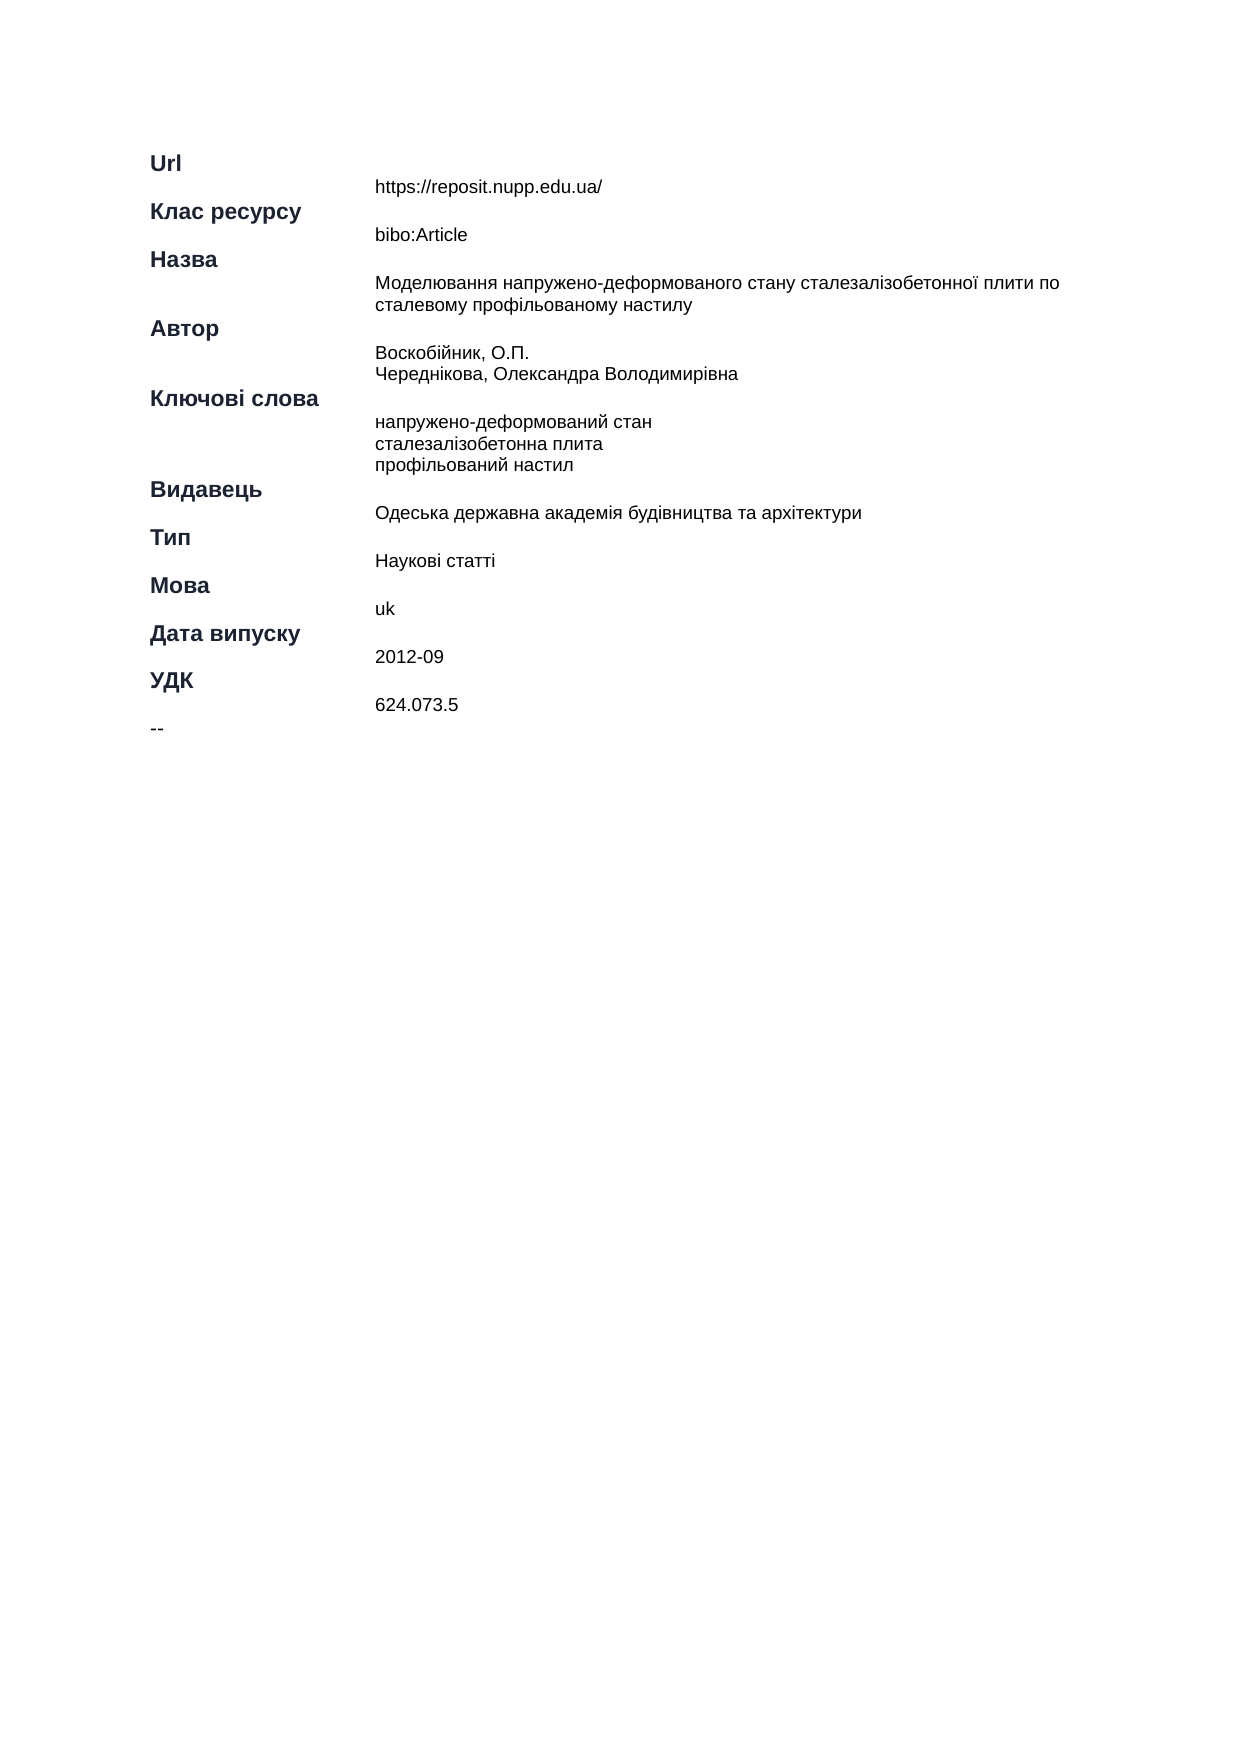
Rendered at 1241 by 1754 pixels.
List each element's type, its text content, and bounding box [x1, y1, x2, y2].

text Автор [150, 315, 1090, 342]
text -- [150, 715, 1090, 739]
text Клас ресурсу [150, 198, 1090, 224]
text Дата випуску [150, 619, 1090, 646]
text Url [150, 150, 1090, 176]
text Видавець [150, 476, 1090, 502]
text Моделювання напружено-деформованого стану сталезалізобетонної плити по сталевому профільованому настилу [375, 272, 1090, 315]
text Наукові статті [375, 550, 1090, 572]
text Назва [150, 246, 1090, 272]
text напружено-деформований стан [375, 411, 1090, 433]
text УДК [150, 667, 1090, 694]
text https://reposit.nupp.edu.ua/ [375, 176, 1090, 198]
text Череднікова, Олександра Володимирівна [375, 363, 1090, 385]
text Мова [150, 572, 1090, 598]
text bibo:Article [375, 224, 1090, 246]
text Ключові слова [150, 385, 1090, 411]
text 624.073.5 [375, 694, 1090, 715]
text 2012-09 [375, 646, 1090, 667]
text профільований настил [375, 454, 1090, 476]
text Тип [150, 524, 1090, 550]
text сталезалізобетонна плита [375, 433, 1090, 454]
text Одеська державна академія будівництва та архітектури [375, 502, 1090, 524]
text Воскобійник, О.П. [375, 342, 1090, 363]
text uk [375, 598, 1090, 619]
